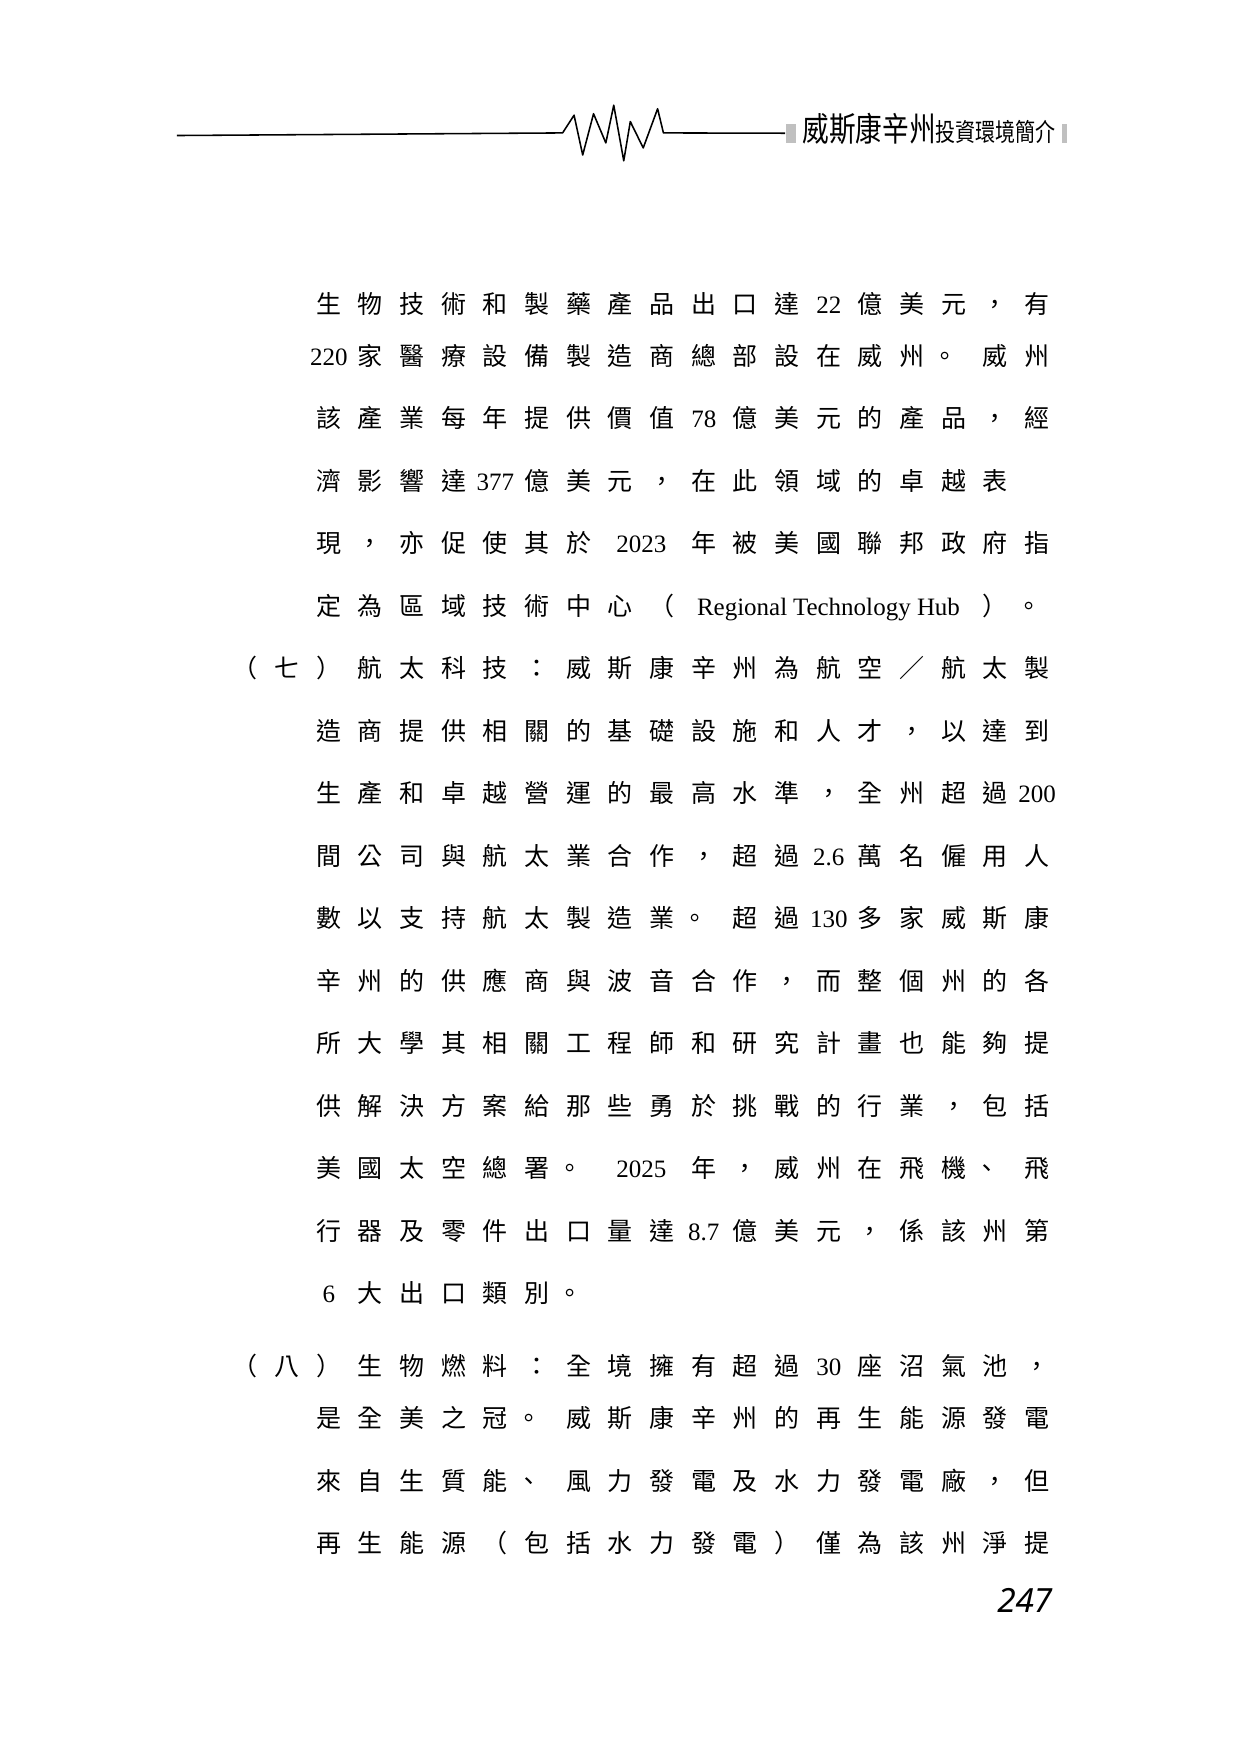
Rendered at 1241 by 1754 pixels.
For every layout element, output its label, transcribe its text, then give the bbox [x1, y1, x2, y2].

text 生物技術和製藥產品出口達22億美元，有220家醫療設備製造商總部設在威州。威州該產業每年提供價值78億美元的產品，經濟影響達377億美元，在此領域的卓越表現，亦促使其於2023年被美國聯邦政府指定為區域技術中心（Regional Technology Hub）。 [207, 250, 1058, 625]
text （七）航太科技：威斯康辛州為航空／航太製造商提供相關的基礎設施和人才，以達到生產和卓越營運的最高水準，全州超過200間公司與航太業合作，超過2.6萬名僱用人數以支持航太製造業。超過130多家威斯康辛州的供應商與波音合作，而整個州的各所大學其相關工程師和研究計畫也能夠提供解決方案給那些勇於挑戰的行業，包括美國太空總署。2025年，威州在飛機、飛行器及零件出口量達8.7億美元，係該州第6大出口類別。 [207, 625, 1058, 1313]
text （八）生物燃料：全境擁有超過30座沼氣池，是全美之冠。威斯康辛州的再生能源發電來自生質能、風力發電及水力發電廠，但再生能源（包括水力發電）僅為該州淨提 [207, 1313, 1058, 1563]
